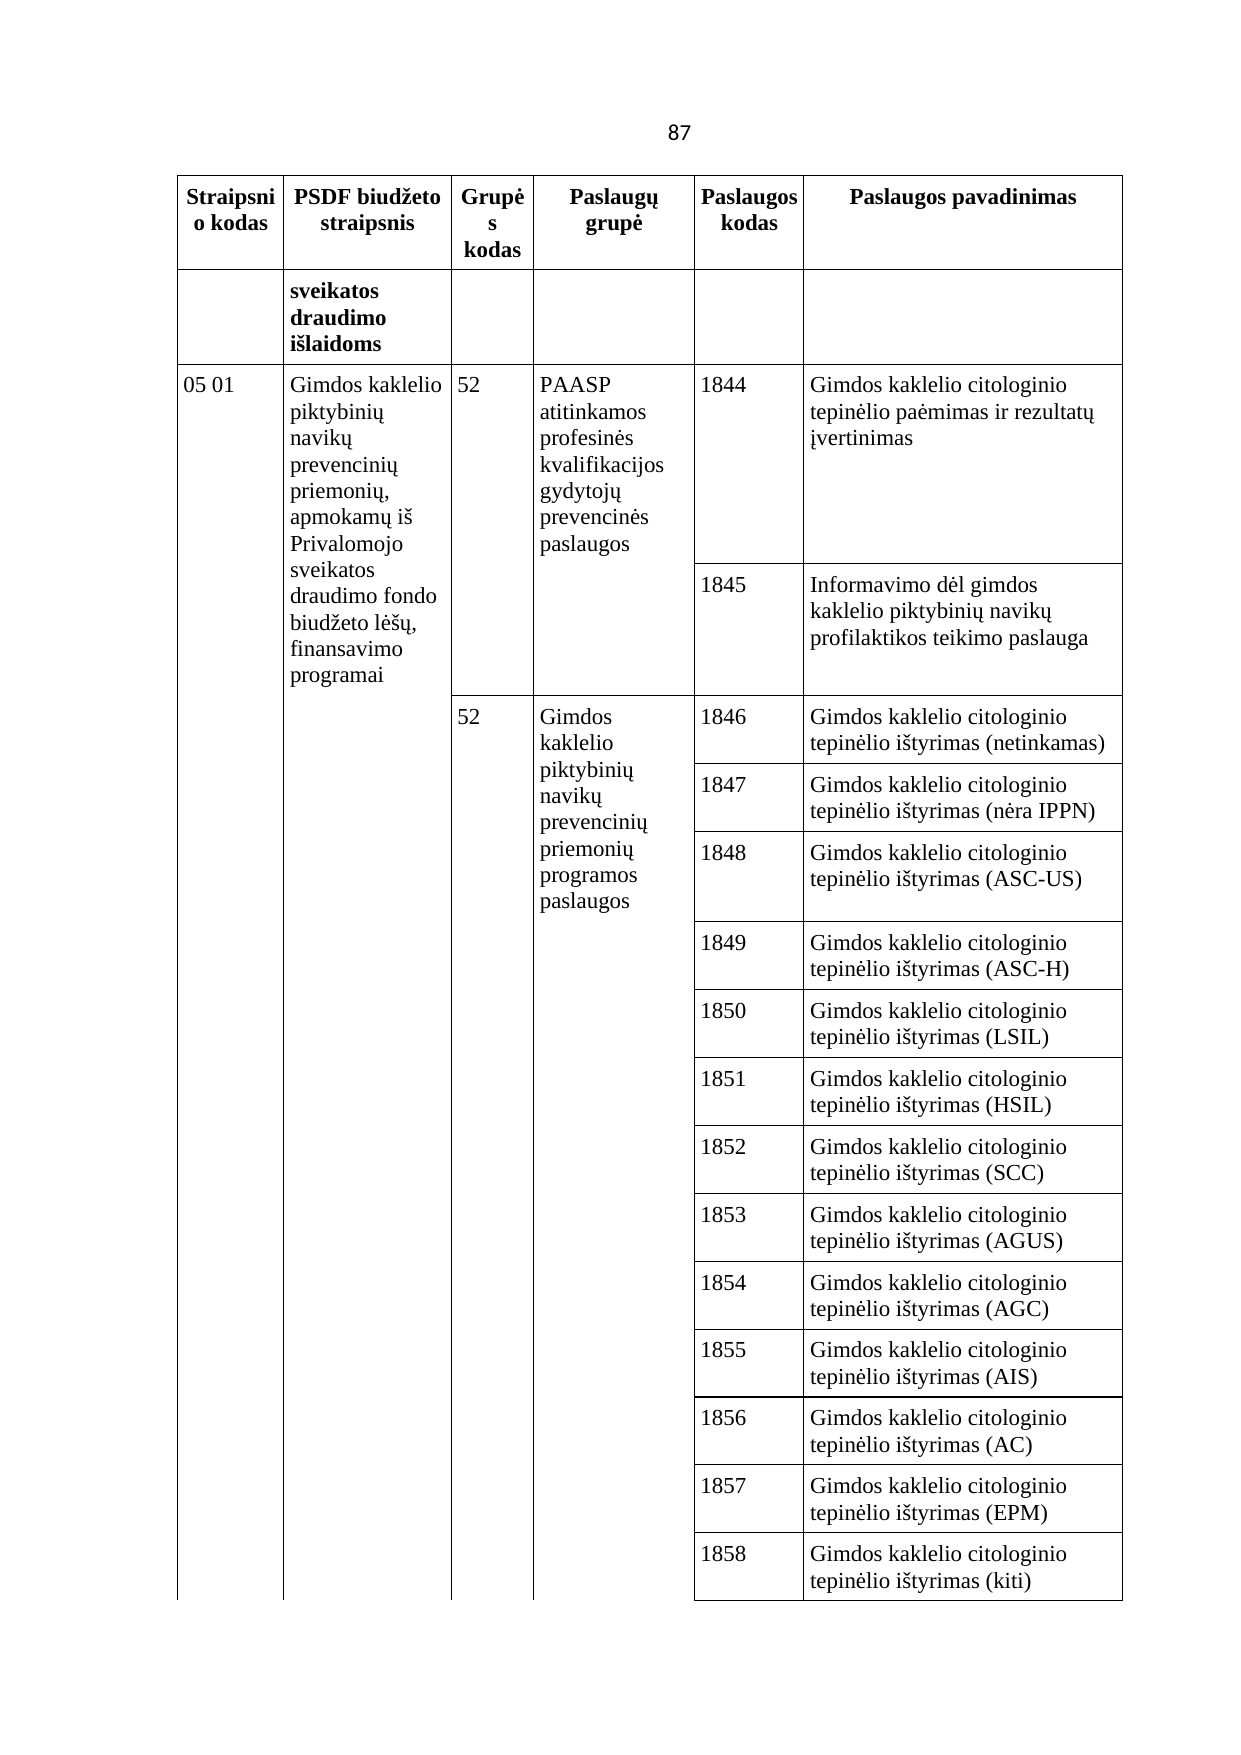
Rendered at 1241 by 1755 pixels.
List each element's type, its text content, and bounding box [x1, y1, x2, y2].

table_cell [452, 763, 533, 831]
table_cell [452, 1193, 533, 1261]
table_cell 1854 [695, 1262, 803, 1328]
table_cell 05 01 [178, 365, 283, 563]
table_cell [452, 989, 533, 1057]
table_cell [534, 270, 694, 363]
table_cell Gimdos kaklelio citologinio tepinėlio ištyrimas (SCC) [804, 1126, 1122, 1193]
table_cell Gimdos kaklelio piktybinių navikų prevencinių priemonių programos paslaugos [534, 696, 694, 921]
table_cell [284, 1261, 451, 1328]
table_cell [178, 763, 283, 831]
table_cell [178, 989, 283, 1057]
table_cell [452, 1396, 533, 1464]
table_cell [804, 270, 1122, 363]
table_cell [534, 1329, 694, 1396]
table_cell [178, 1464, 283, 1532]
table_cell Gimdos kaklelio citologinio tepinėlio ištyrimas (kiti) [804, 1533, 1122, 1600]
table_cell 52 [452, 365, 533, 563]
table_cell 1848 [695, 832, 803, 921]
table_cell [178, 1193, 283, 1261]
table_cell [452, 270, 533, 363]
table_cell Gimdos kaklelio citologinio tepinėlio paėmimas ir rezultatų įvertinimas [804, 365, 1122, 563]
table_cell [284, 831, 451, 921]
table_cell [178, 1125, 283, 1193]
table_cell 1846 [695, 696, 803, 763]
table_cell [178, 1329, 283, 1396]
table_cell [534, 1464, 694, 1532]
table_header Paslaugų grupė [534, 176, 694, 269]
table_cell [178, 1396, 283, 1464]
table_cell [178, 563, 283, 695]
table_cell 1856 [695, 1398, 803, 1464]
table_cell Informavimo dėl gimdos kaklelio piktybinių navikų profilaktikos teikimo paslauga [804, 564, 1122, 695]
table_cell 1847 [695, 764, 803, 831]
table_cell [452, 921, 533, 989]
table_cell [452, 1329, 533, 1396]
table_cell 1851 [695, 1058, 803, 1125]
table_cell [452, 1057, 533, 1125]
table_cell Gimdos kaklelio citologinio tepinėlio ištyrimas (HSIL) [804, 1058, 1122, 1125]
table_cell [284, 763, 451, 831]
table_cell PAASP atitinkamos profesinės kvalifikacijos gydytojų prevencinės paslaugos [534, 365, 694, 563]
table_cell Gimdos kaklelio citologinio tepinėlio ištyrimas (ASC-H) [804, 922, 1122, 989]
table_cell [178, 1057, 283, 1125]
table_cell [284, 1464, 451, 1532]
table_header Paslaugos kodas [695, 176, 803, 269]
table_cell [284, 921, 451, 989]
table_cell [284, 1532, 451, 1600]
table_cell sveikatos draudimo išlaidoms [284, 270, 451, 363]
table_cell 1850 [695, 990, 803, 1057]
table_cell [284, 1125, 451, 1193]
table_cell [284, 1329, 451, 1396]
table_cell [452, 831, 533, 921]
table_cell 1855 [695, 1330, 803, 1396]
table_cell [284, 1057, 451, 1125]
table_cell [178, 921, 283, 989]
table_cell Gimdos kaklelio citologinio tepinėlio ištyrimas (ASC-US) [804, 832, 1122, 921]
table_cell Gimdos kaklelio citologinio tepinėlio ištyrimas (LSIL) [804, 990, 1122, 1057]
table_cell [452, 563, 533, 695]
table_cell 1853 [695, 1194, 803, 1261]
table_cell [534, 1261, 694, 1328]
table_cell [178, 1261, 283, 1328]
table_cell Gimdos kaklelio citologinio tepinėlio ištyrimas (nėra IPPN) [804, 764, 1122, 831]
table_cell Gimdos kaklelio piktybinių navikų prevencinių priemonių, apmokamų iš Privalomojo sveikatos draudimo fondo biudžeto lėšų, finansavimo programai [284, 365, 451, 695]
table_cell Gimdos kaklelio citologinio tepinėlio ištyrimas (EPM) [804, 1465, 1122, 1532]
table_cell [452, 1532, 533, 1600]
table_cell 1857 [695, 1465, 803, 1532]
table_cell Gimdos kaklelio citologinio tepinėlio ištyrimas (AGUS) [804, 1194, 1122, 1261]
table_cell [534, 1057, 694, 1125]
table_cell Gimdos kaklelio citologinio tepinėlio ištyrimas (AC) [804, 1398, 1122, 1464]
table_cell [534, 1532, 694, 1600]
table_cell [284, 695, 451, 763]
table_cell [178, 270, 283, 363]
table_cell [534, 563, 694, 695]
table_cell [695, 270, 803, 363]
table_cell 1858 [695, 1533, 803, 1600]
table_header Paslaugos pavadinimas [804, 176, 1122, 269]
table_cell 1845 [695, 564, 803, 695]
table_header PSDF biudžeto straipsnis [284, 176, 451, 269]
table_cell [284, 989, 451, 1057]
table_cell Gimdos kaklelio citologinio tepinėlio ištyrimas (netinkamas) [804, 696, 1122, 763]
table_cell [534, 1125, 694, 1193]
table_cell [534, 989, 694, 1057]
table_cell 1852 [695, 1126, 803, 1193]
table_cell [534, 921, 694, 989]
table_cell 1849 [695, 922, 803, 989]
table_header Grupės kodas [452, 176, 533, 269]
table_cell 52 [452, 696, 533, 763]
table_cell [534, 1396, 694, 1464]
table_cell Gimdos kaklelio citologinio tepinėlio ištyrimas (AIS) [804, 1330, 1122, 1396]
table_cell [534, 1193, 694, 1261]
table_cell [178, 1532, 283, 1600]
table_header Straipsnio kodas [178, 176, 283, 269]
table_cell [284, 1396, 451, 1464]
table_cell [452, 1261, 533, 1328]
table_cell [178, 831, 283, 921]
table_cell [178, 695, 283, 763]
table_cell [284, 1193, 451, 1261]
table_cell [452, 1464, 533, 1532]
table_cell 1844 [695, 365, 803, 563]
table_cell [452, 1125, 533, 1193]
table_cell Gimdos kaklelio citologinio tepinėlio ištyrimas (AGC) [804, 1262, 1122, 1328]
